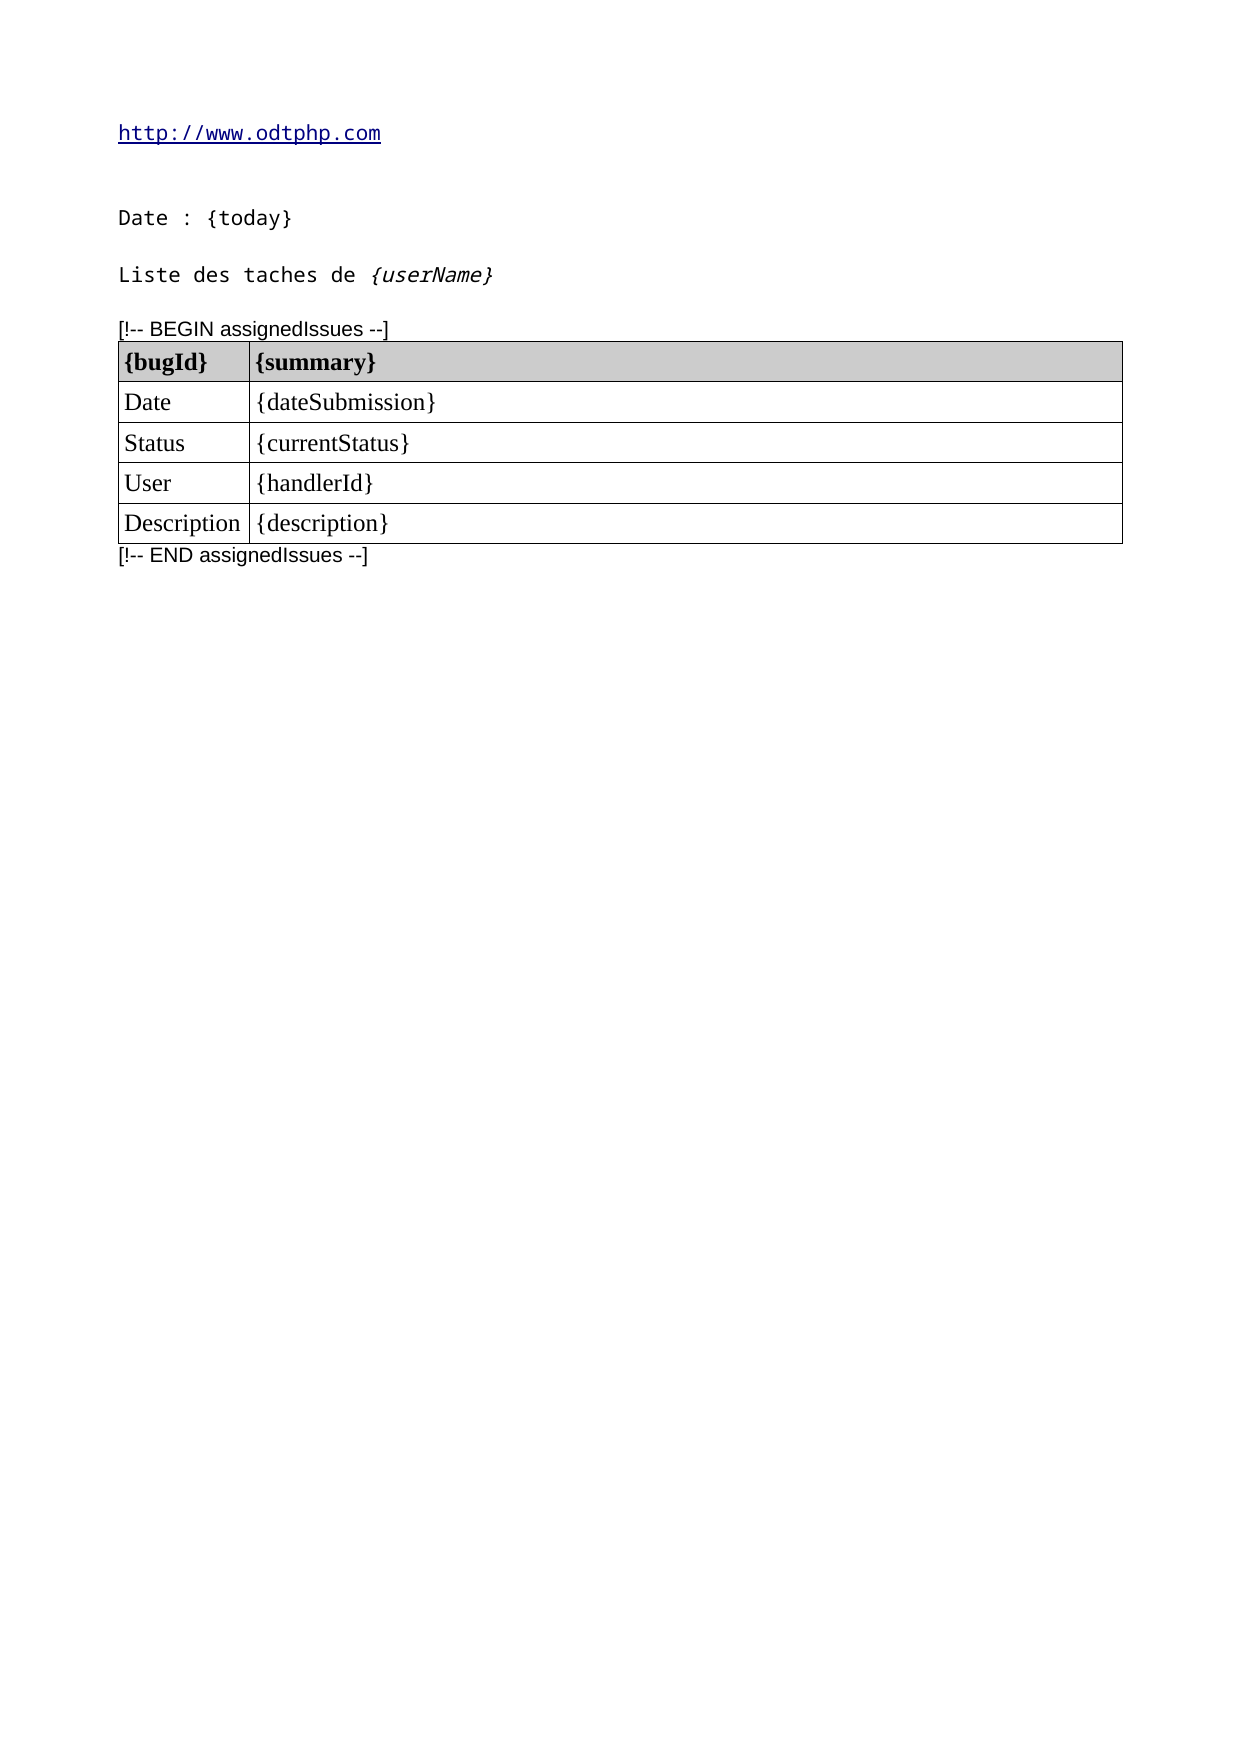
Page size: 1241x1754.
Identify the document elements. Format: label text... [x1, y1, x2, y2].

text http://www.odtphp.com [118, 118, 1122, 147]
table_header {summary} [250, 342, 1122, 381]
table_cell User [119, 463, 249, 502]
table_cell {handlerId} [250, 463, 1122, 502]
table_cell {dateSubmission} [250, 382, 1122, 422]
text [!-- BEGIN assignedIssues --] [118, 317, 1122, 341]
table_cell {currentStatus} [250, 423, 1122, 462]
table_header {bugId} [119, 342, 249, 381]
text [!-- END assignedIssues --] [118, 544, 1122, 567]
table_cell Description [119, 504, 249, 543]
text Date : {today} [118, 203, 1122, 232]
text Liste des taches de {userName} [118, 260, 1122, 289]
table_cell {description} [250, 504, 1122, 543]
table_cell Status [119, 423, 249, 462]
table_cell Date [119, 382, 249, 422]
